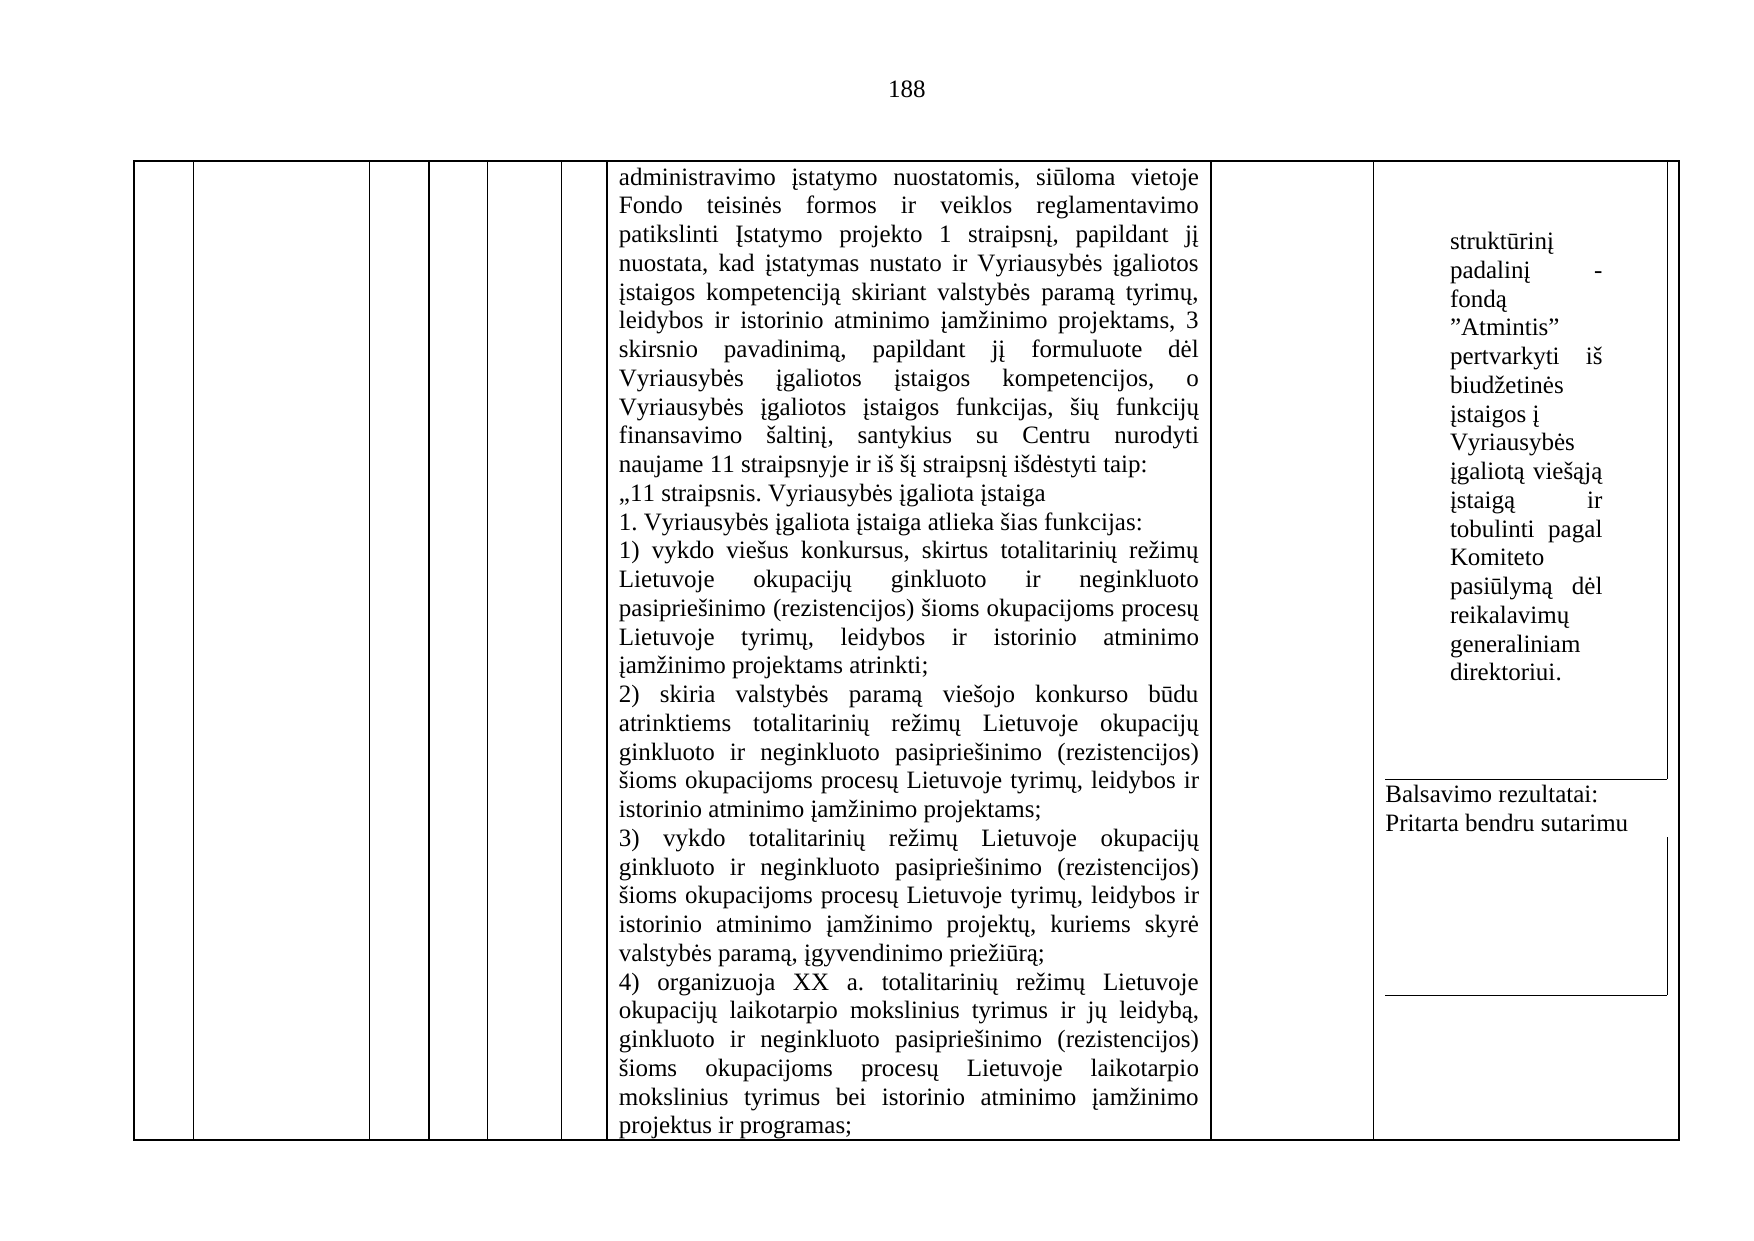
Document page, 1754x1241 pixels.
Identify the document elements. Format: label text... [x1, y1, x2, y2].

table_cell [488, 162, 561, 1139]
table_cell [135, 162, 193, 1139]
table_cell struktūrinį padalinį - fondą ”Atmintis” pertvarkyti iš biudžetinės įstaigos į Vyriausybės įgaliotą viešąją įstaigą ir tobulinti pagal Komiteto pasiūlymą dėl reikalavimų generaliniam direktoriui. Balsavimo rezultatai: Pritarta bendru sutarimu [1374, 162, 1678, 1139]
table_cell [430, 162, 487, 1139]
table_cell [370, 162, 428, 1139]
table_cell [194, 162, 369, 1139]
table_cell administravimo įstatymo nuostatomis, siūloma vietoje Fondo teisinės formos ir veiklos reglamentavimo patikslinti Įstatymo projekto 1 straipsnį, papildant jį nuostata, kad įstatymas nustato ir Vyriausybės įgaliotos įstaigos kompetenciją skiriant valstybės paramą tyrimų, leidybos ir istorinio atminimo įamžinimo projektams, 3 skirsnio pavadinimą, papildant jį formuluote dėl Vyriausybės įgaliotos įstaigos kompetencijos, o Vyriausybės įgaliotos įstaigos funkcijas, šių funkcijų finansavimo šaltinį, santykius su Centru nurodyti naujame 11 straipsnyje ir iš šį straipsnį išdėstyti taip: „11 straipsnis. Vyriausybės įgaliota įstaiga 1. Vyriausybės įgaliota įstaiga atlieka šias funkcijas: 1) vykdo viešus konkursus, skirtus totalitarinių režimų Lietuvoje okupacijų ginkluoto ir neginkluoto pasipriešinimo (rezistencijos) šioms okupacijoms procesų Lietuvoje tyrimų, leidybos ir istorinio atminimo įamžinimo projektams atrinkti; 2) skiria valstybės paramą viešojo konkurso būdu atrinktiems totalitarinių režimų Lietuvoje okupacijų ginkluoto ir neginkluoto pasipriešinimo (rezistencijos) šioms okupacijoms procesų Lietuvoje tyrimų, leidybos ir istorinio atminimo įamžinimo projektams; 3) vykdo totalitarinių režimų Lietuvoje okupacijų ginkluoto ir neginkluoto pasipriešinimo (rezistencijos) šioms okupacijoms procesų Lietuvoje tyrimų, leidybos ir istorinio atminimo įamžinimo projektų, kuriems skyrė valstybės paramą, įgyvendinimo priežiūrą; 4) organizuoja XX a. totalitarinių režimų Lietuvoje okupacijų laikotarpio mokslinius tyrimus ir jų leidybą, ginkluoto ir neginkluoto pasipriešinimo (rezistencijos) šioms okupacijoms procesų Lietuvoje laikotarpio mokslinius tyrimus bei istorinio atminimo įamžinimo projektus ir programas; [608, 162, 1210, 1139]
table_cell [562, 162, 606, 1139]
table_cell [1212, 162, 1373, 1139]
